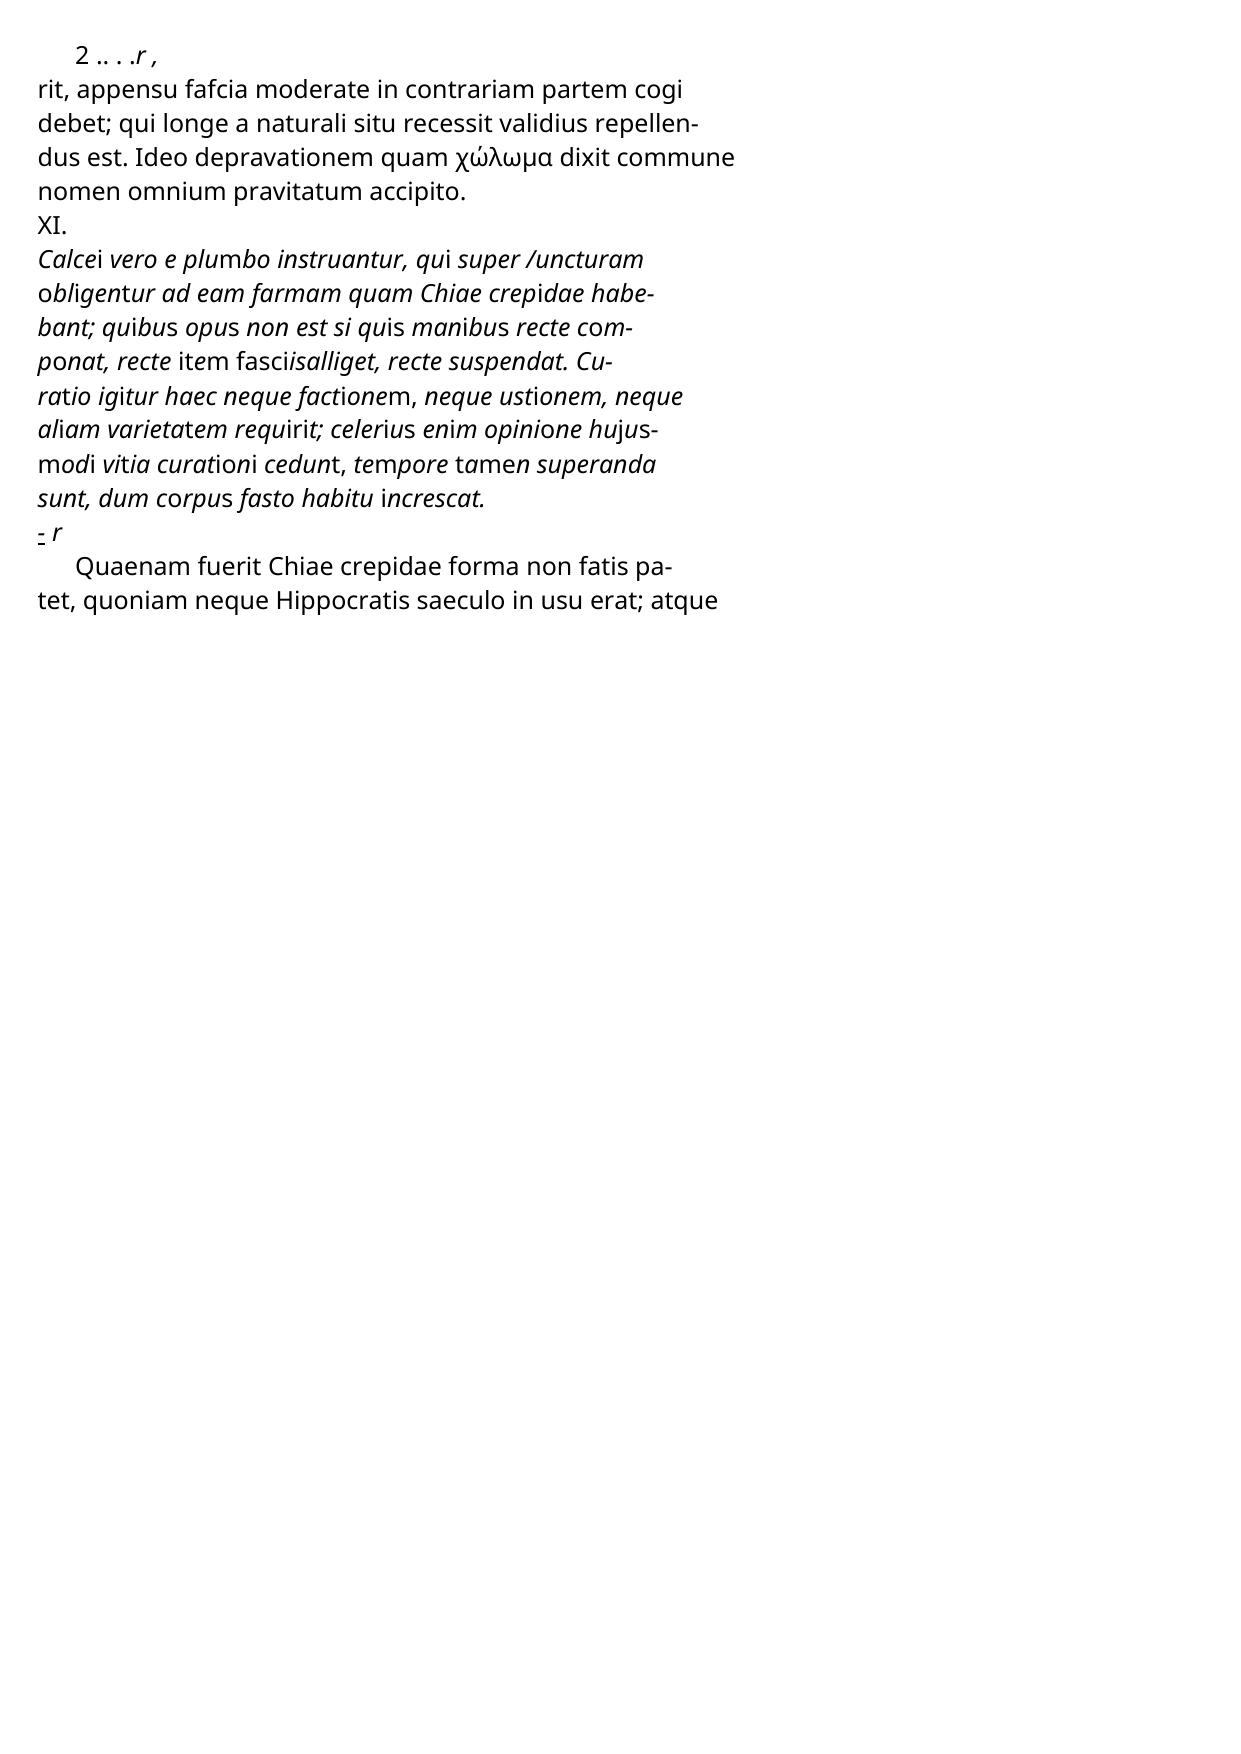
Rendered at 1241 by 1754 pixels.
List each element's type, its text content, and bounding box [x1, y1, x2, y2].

text - r [37, 514, 1203, 548]
text XI. [37, 208, 1203, 242]
text Quaenam fuerit Chiae crepidae forma non fatis pa- tet, quoniam neque Hippocratis saeculo in usu erat; atque [37, 548, 1203, 617]
text 2 .. . .r , rit, appensu fafcia moderate in contrariam partem cogi debet; qui longe a naturali situ recessit validius repellen- dus est. Ideo depravationem quam χώλωμα dixit commune nomen omnium pravitatum accipito. [37, 37, 1203, 208]
text Calcei vero e plumbo instruantur, qui super /uncturam obligentur ad eam farmam quam Chiae crepidae habe- bant; quibus opus non est si quis manibus recte com- ponat, recte item fasciisalliget, recte suspendat. Cu- ratio igitur haec neque factionem, neque ustionem, neque aliam varietatem requirit; celerius enim opinione hujus- modi vitia curationi cedunt, tempore tamen superanda sunt, dum corpus fasto habitu increscat. [37, 242, 1203, 514]
